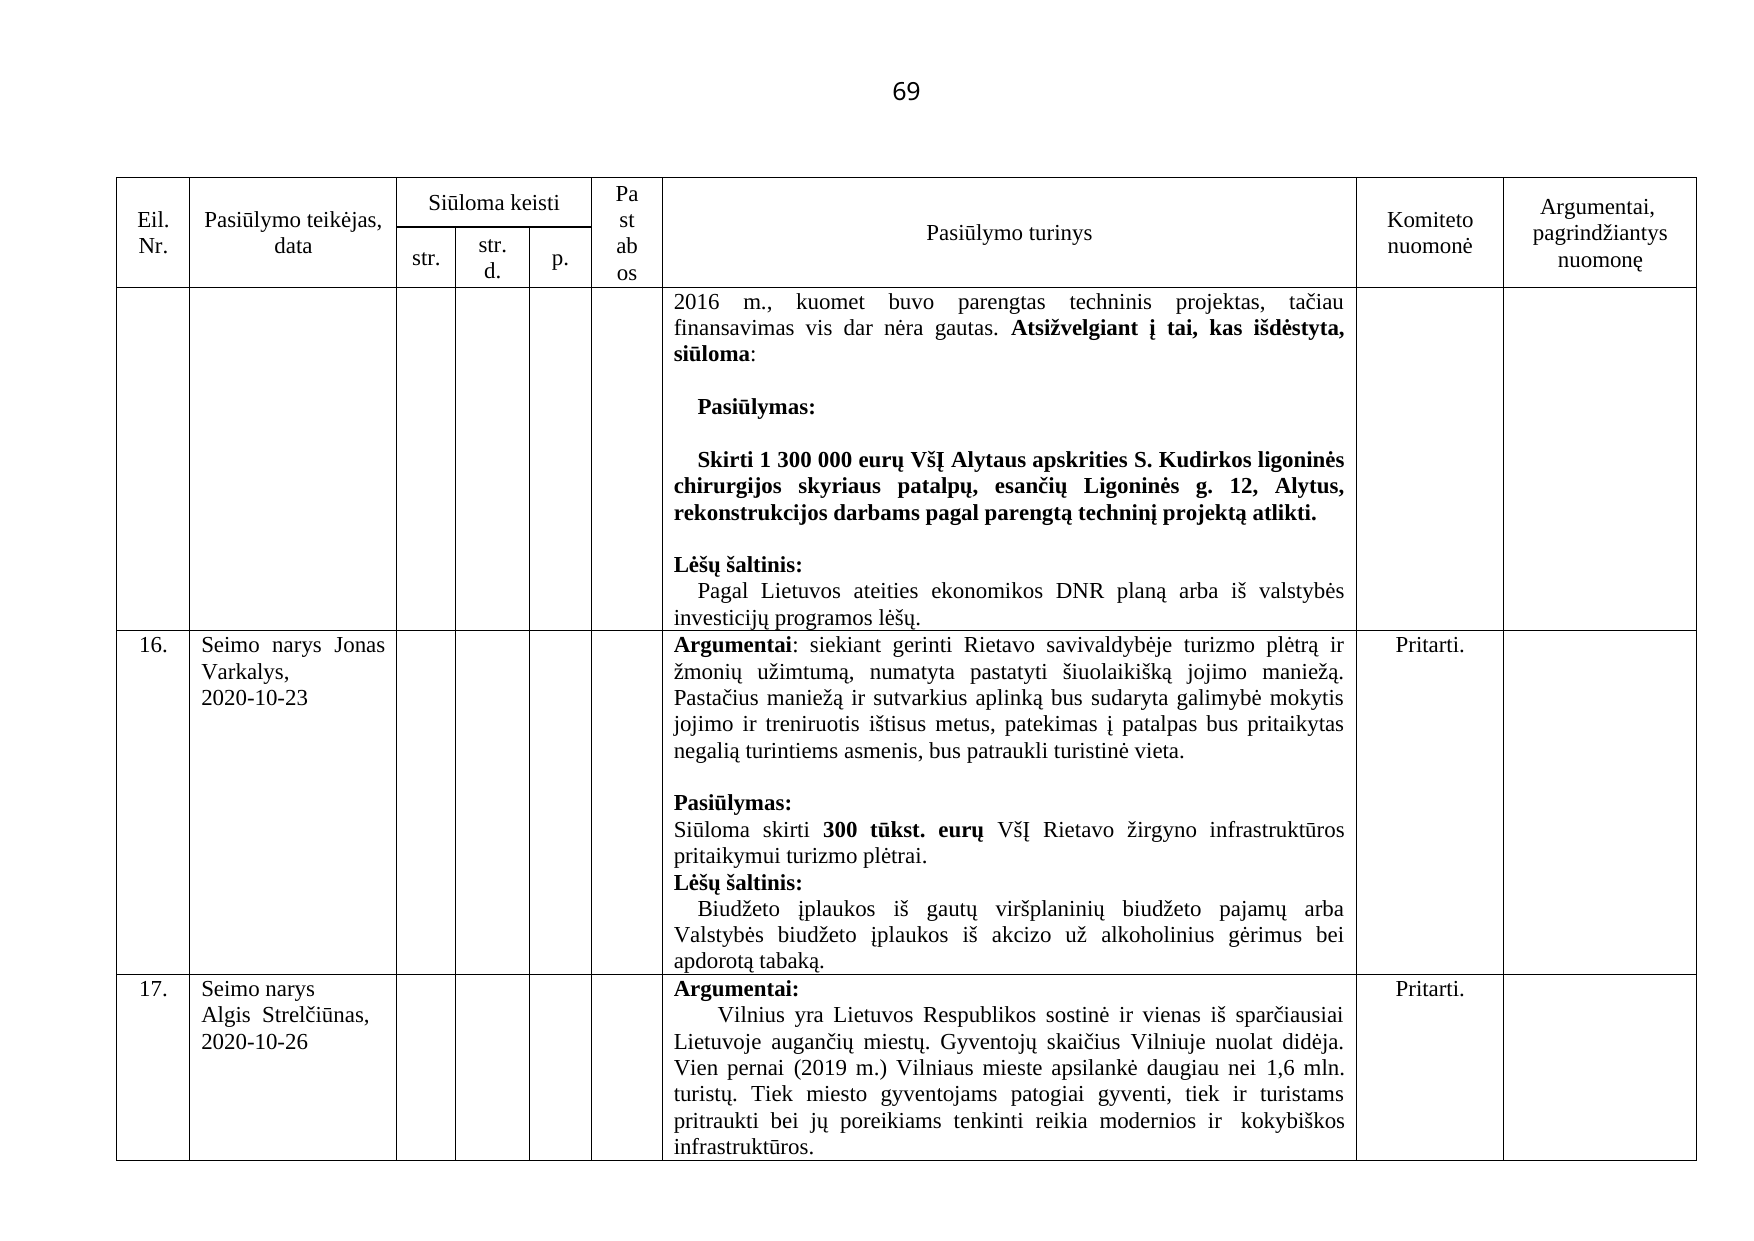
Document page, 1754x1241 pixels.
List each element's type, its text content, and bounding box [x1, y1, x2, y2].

table_cell Seimo narys Algis Strelčiūnas, 2020-10-26 [190, 975, 396, 1159]
table_cell [592, 288, 662, 630]
table_cell Pritarti. [1357, 631, 1503, 974]
table_cell Argumentai: Vilnius yra Lietuvos Respublikos sostinė ir vienas iš sparčiausiai Lietuvoje augančių miestų. Gyventojų skaičius Vilniuje nuolat didėja. Vien pernai (2019 m.) Vilniaus mieste apsilankė daugiau nei 1,6 mln. turistų. Tiek miesto gyventojams patogiai gyventi, tiek ir turistams pritraukti bei jų poreikiams tenkinti reikia modernios ir kokybiškos infrastruktūros. [663, 975, 1356, 1159]
table_cell Argumentai: siekiant gerinti Rietavo savivaldybėje turizmo plėtrą ir žmonių užimtumą, numatyta pastatyti šiuolaikišką jojimo maniežą. Pastačius maniežą ir sutvarkius aplinką bus sudaryta galimybė mokytis jojimo ir treniruotis ištisus metus, patekimas į patalpas bus pritaikytas negalią turintiems asmenis, bus patraukli turistinė vieta. Pasiūlymas: Siūloma skirti 300 tūkst. eurų VšĮ Rietavo žirgyno infrastruktūros pritaikymui turizmo plėtrai. Lėšų šaltinis: Biudžeto įplaukos iš gautų viršplaninių biudžeto pajamų arba Valstybės biudžeto įplaukos iš akcizo už alkoholinius gėrimus bei apdorotą tabaką. [663, 631, 1356, 974]
table_cell p. [530, 228, 591, 287]
table_cell [530, 288, 591, 630]
table_header Pasiūlymo turinys [663, 178, 1356, 287]
table_cell 16. [117, 631, 189, 974]
table_header Komiteto nuomonė [1357, 178, 1503, 287]
table_cell [190, 288, 396, 630]
table_cell [456, 631, 529, 974]
table_header Pasiūlymo teikėjas, data [190, 178, 396, 287]
table_header Eil. Nr. [117, 178, 189, 287]
table_cell [117, 288, 189, 630]
table_cell [1504, 975, 1696, 1159]
table_cell str. [397, 228, 455, 287]
table_cell [592, 975, 662, 1159]
table_cell [1504, 288, 1696, 630]
table_cell [530, 631, 591, 974]
table_cell 17. [117, 975, 189, 1159]
table_cell 2016 m., kuomet buvo parengtas techninis projektas, tačiau finansavimas vis dar nėra gautas. Atsižvelgiant į tai, kas išdėstyta, siūloma: Pasiūlymas: Skirti 1 300 000 eurų VšĮ Alytaus apskrities S. Kudirkos ligoninės chirurgijos skyriaus patalpų, esančių Ligoninės g. 12, Alytus, rekonstrukcijos darbams pagal parengtą techninį projektą atlikti. Lėšų šaltinis: Pagal Lietuvos ateities ekonomikos DNR planą arba iš valstybės investicijų programos lėšų. [663, 288, 1356, 630]
table_cell [456, 288, 529, 630]
table_cell [397, 288, 455, 630]
table_cell [1357, 288, 1503, 630]
table_cell [397, 975, 455, 1159]
table_cell [530, 975, 591, 1159]
table_cell Seimo narys Jonas Varkalys, 2020-10-23 [190, 631, 396, 974]
table_cell [592, 631, 662, 974]
table_header Pastabos [592, 178, 662, 287]
table_header Siūloma keisti [397, 178, 591, 226]
table_cell Pritarti. [1357, 975, 1503, 1159]
table_cell [397, 631, 455, 974]
table_cell [456, 975, 529, 1159]
table_cell str. d. [456, 228, 529, 287]
table_header Argumentai, pagrindžiantys nuomonę [1504, 178, 1696, 287]
table_cell [1504, 631, 1696, 974]
